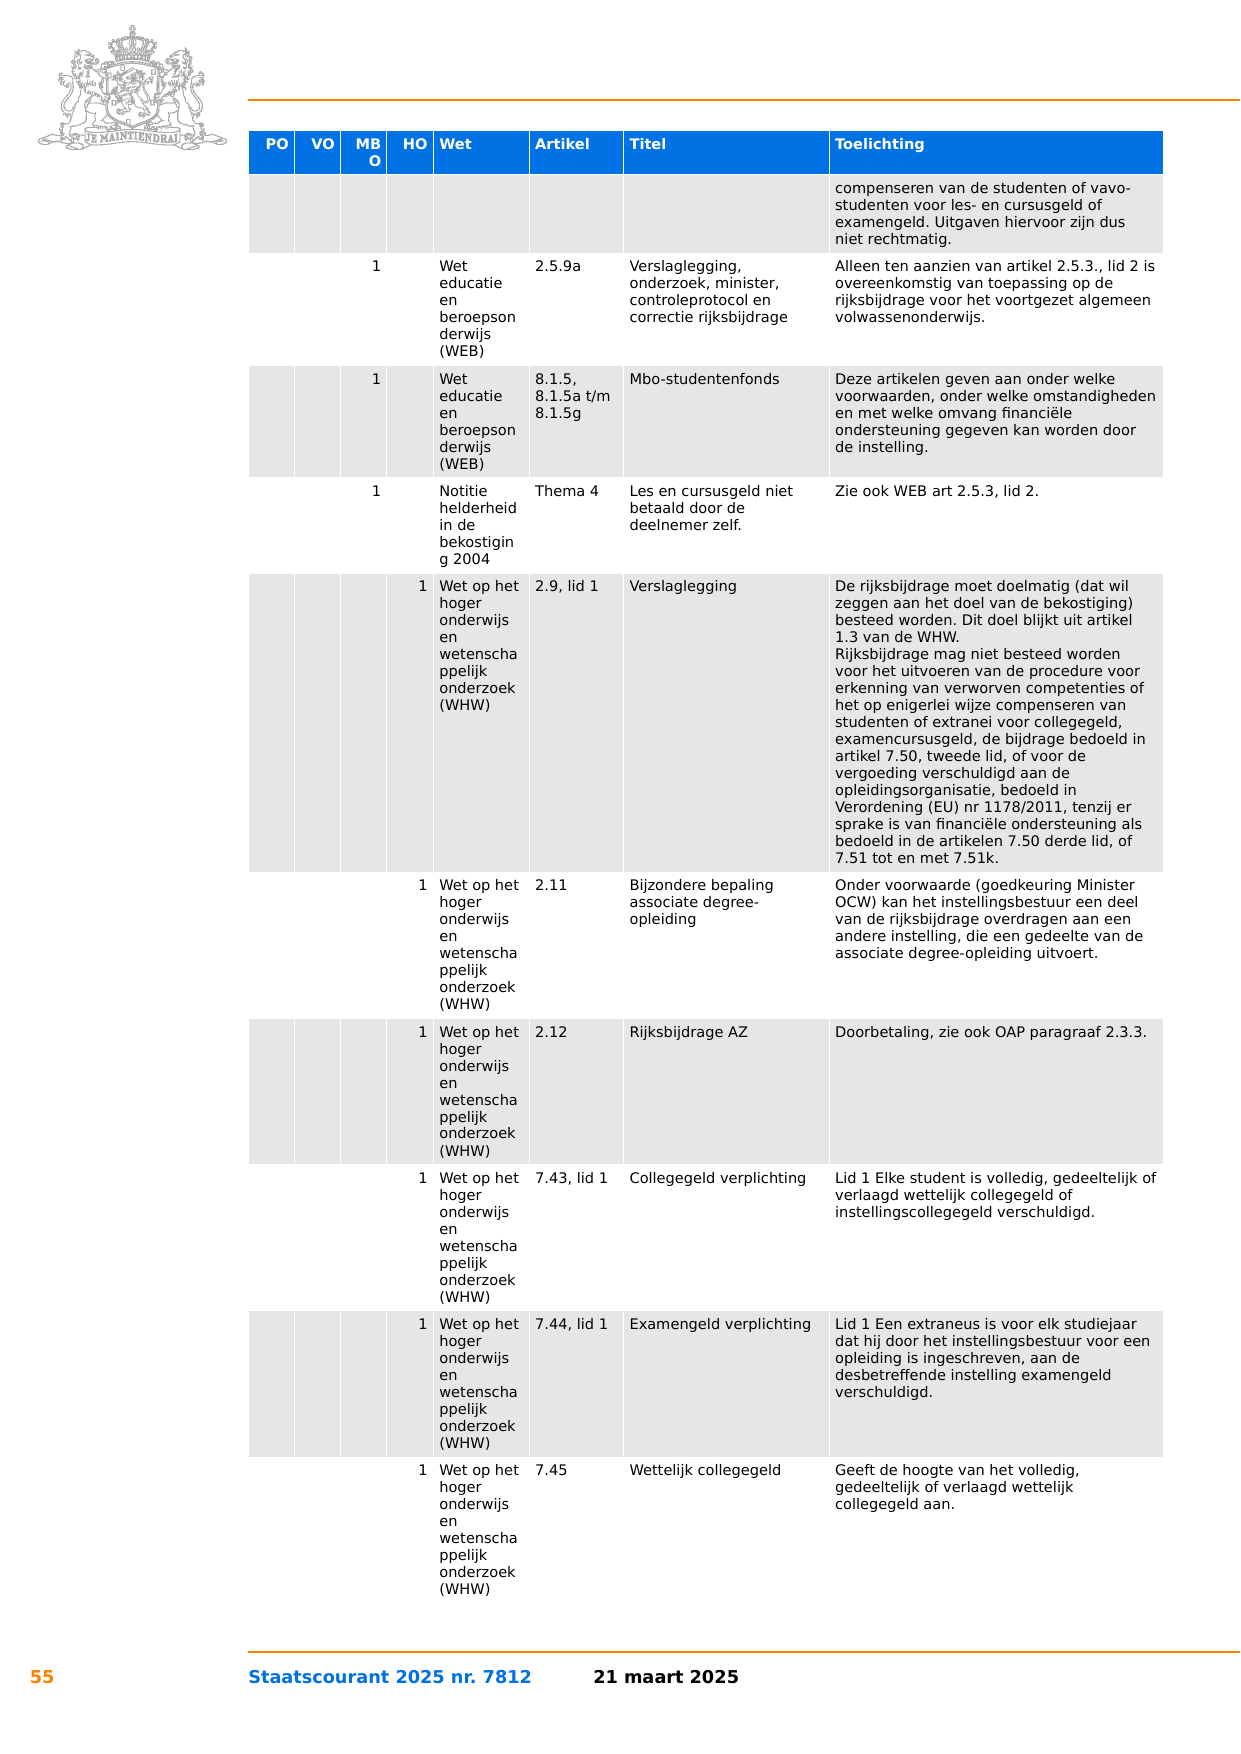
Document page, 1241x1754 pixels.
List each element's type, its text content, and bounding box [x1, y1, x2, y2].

table_cell Rijksbijdrage AZ [624, 1019, 829, 1164]
table_header HO [387, 131, 433, 174]
table_cell 8.1.5, 8.1.5a t/m 8.1.5g [530, 366, 623, 477]
table_cell Lid 1 Elke student is volledig, gedeeltelijk of verlaagd wettelijk collegegeld of instellingscollegegeld verschuldigd. [830, 1165, 1163, 1310]
table_cell 1 [341, 366, 386, 477]
table_cell 1 [387, 1019, 433, 1164]
table_cell [249, 366, 294, 477]
table_cell [249, 1311, 294, 1457]
table_cell 1 [387, 873, 433, 1018]
table_cell 1 [387, 1165, 433, 1310]
table_cell Onder voorwaarde (goedkeuring Minister OCW) kan het instellingsbestuur een deel van de rijksbijdrage overdragen aan een andere instelling, die een gedeelte van de associate degree-opleiding uitvoert. [830, 873, 1163, 1018]
table_cell [295, 1165, 340, 1310]
table_cell De rijksbijdrage moet doelmatig (dat wil zeggen aan het doel van de bekostiging) besteed worden. Dit doel blijkt uit artikel 1.3 van de WHW. Rijksbijdrage mag niet besteed worden voor het uitvoeren van de procedure voor erkenning van verworven competenties of het op enigerlei wijze compenseren van studenten of extranei voor collegegeld, examencursusgeld, de bijdrage bedoeld in artikel 7.50, tweede lid, of voor de vergoeding verschuldigd aan de opleidingsorganisatie, bedoeld in Verordening (EU) nr 1178/2011, tenzij er sprake is van financiële ondersteuning als bedoeld in de artikelen 7.50 derde lid, of 7.51 tot en met 7.51k. [830, 574, 1163, 872]
table_header Wet [434, 131, 529, 174]
table_cell [341, 175, 386, 253]
table_cell Verslaglegging [624, 574, 829, 872]
table_cell 2.5.9a [530, 254, 623, 365]
table_cell Wet op het hoger onderwijs en wetenschappelijk onderzoek (WHW) [434, 1019, 529, 1164]
table_cell 7.44, lid 1 [530, 1311, 623, 1457]
table_cell [295, 1311, 340, 1457]
table_cell [387, 254, 433, 365]
table_cell [249, 873, 294, 1018]
table_cell Bijzondere bepaling associate degree-opleiding [624, 873, 829, 1018]
picture [38, 25, 227, 150]
table_cell [249, 478, 294, 572]
table_cell Wet educatie en beroepsonderwijs (WEB) [434, 366, 529, 477]
table_cell [295, 478, 340, 572]
table_cell Geeft de hoogte van het volledig, gedeeltelijk of verlaagd wettelijk collegegeld aan. [830, 1458, 1163, 1603]
table_cell Wet op het hoger onderwijs en wetenschappelijk onderzoek (WHW) [434, 1165, 529, 1310]
table_cell 2.9, lid 1 [530, 574, 623, 872]
table_header Toelichting [830, 131, 1163, 174]
table_cell 2.12 [530, 1019, 623, 1164]
table_cell Examengeld verplichting [624, 1311, 829, 1457]
table_cell [530, 175, 623, 253]
table_cell Wet educatie en beroepsonderwijs (WEB) [434, 254, 529, 365]
table_cell [249, 1019, 294, 1164]
table_cell 7.43, lid 1 [530, 1165, 623, 1310]
table_cell 2.11 [530, 873, 623, 1018]
table_cell Deze artikelen geven aan onder welke voorwaarden, onder welke omstandigheden en met welke omvang financiële ondersteuning gegeven kan worden door de instelling. [830, 366, 1163, 477]
table_cell Notitie helderheid in de bekostiging 2004 [434, 478, 529, 572]
table_cell 1 [387, 574, 433, 872]
table_cell [341, 1311, 386, 1457]
table_cell Lid 1 Een extraneus is voor elk studiejaar dat hij door het instellingsbestuur voor een opleiding is ingeschreven, aan de desbetreffende instelling examengeld verschuldigd. [830, 1311, 1163, 1457]
table_cell [295, 1019, 340, 1164]
table_cell [295, 873, 340, 1018]
table_cell 1 [341, 254, 386, 365]
table_cell [341, 873, 386, 1018]
table_cell 1 [341, 478, 386, 572]
table_cell Wet op het hoger onderwijs en wetenschappelijk onderzoek (WHW) [434, 1311, 529, 1457]
table_header Artikel [530, 131, 623, 174]
table_cell Mbo-studentenfonds [624, 366, 829, 477]
table_cell [341, 574, 386, 872]
table_cell [249, 1165, 294, 1310]
table_cell [295, 574, 340, 872]
table_cell [295, 366, 340, 477]
table_cell compenseren van de studenten of vavo-studenten voor les- en cursusgeld of examengeld. Uitgaven hiervoor zijn dus niet rechtmatig. [830, 175, 1163, 253]
table_cell Collegegeld verplichting [624, 1165, 829, 1310]
table_header Titel [624, 131, 829, 174]
table_cell 1 [387, 1458, 433, 1603]
table_cell [295, 254, 340, 365]
table_header PO [249, 131, 294, 174]
table_cell Wettelijk collegegeld [624, 1458, 829, 1603]
table_cell [624, 175, 829, 253]
table_cell [249, 175, 294, 253]
table_cell Thema 4 [530, 478, 623, 572]
table_cell Les en cursusgeld niet betaald door de deelnemer zelf. [624, 478, 829, 572]
table_cell 1 [387, 1311, 433, 1457]
table_cell [387, 175, 433, 253]
table_cell Alleen ten aanzien van artikel 2.5.3., lid 2 is overeenkomstig van toepassing op de rijksbijdrage voor het voortgezet algemeen volwassenonderwijs. [830, 254, 1163, 365]
table_cell [295, 175, 340, 253]
table_cell [295, 1458, 340, 1603]
table_cell Verslaglegging, onderzoek, minister, controleprotocol en correctie rijksbijdrage [624, 254, 829, 365]
table_cell [341, 1165, 386, 1310]
table_cell [249, 254, 294, 365]
table_cell Wet op het hoger onderwijs en wetenschappelijk onderzoek (WHW) [434, 574, 529, 872]
table_header MBO [341, 131, 386, 174]
table_cell [341, 1019, 386, 1164]
table_cell [387, 478, 433, 572]
table_cell [249, 1458, 294, 1603]
table_cell [434, 175, 529, 253]
table_cell [341, 1458, 386, 1603]
table_cell Wet op het hoger onderwijs en wetenschappelijk onderzoek (WHW) [434, 1458, 529, 1603]
table_cell [249, 574, 294, 872]
table_cell 7.45 [530, 1458, 623, 1603]
table_cell Doorbetaling, zie ook OAP paragraaf 2.3.3. [830, 1019, 1163, 1164]
table_cell Wet op het hoger onderwijs en wetenschappelijk onderzoek (WHW) [434, 873, 529, 1018]
table_cell [387, 366, 433, 477]
table_cell Zie ook WEB art 2.5.3, lid 2. [830, 478, 1163, 572]
table_header VO [295, 131, 340, 174]
